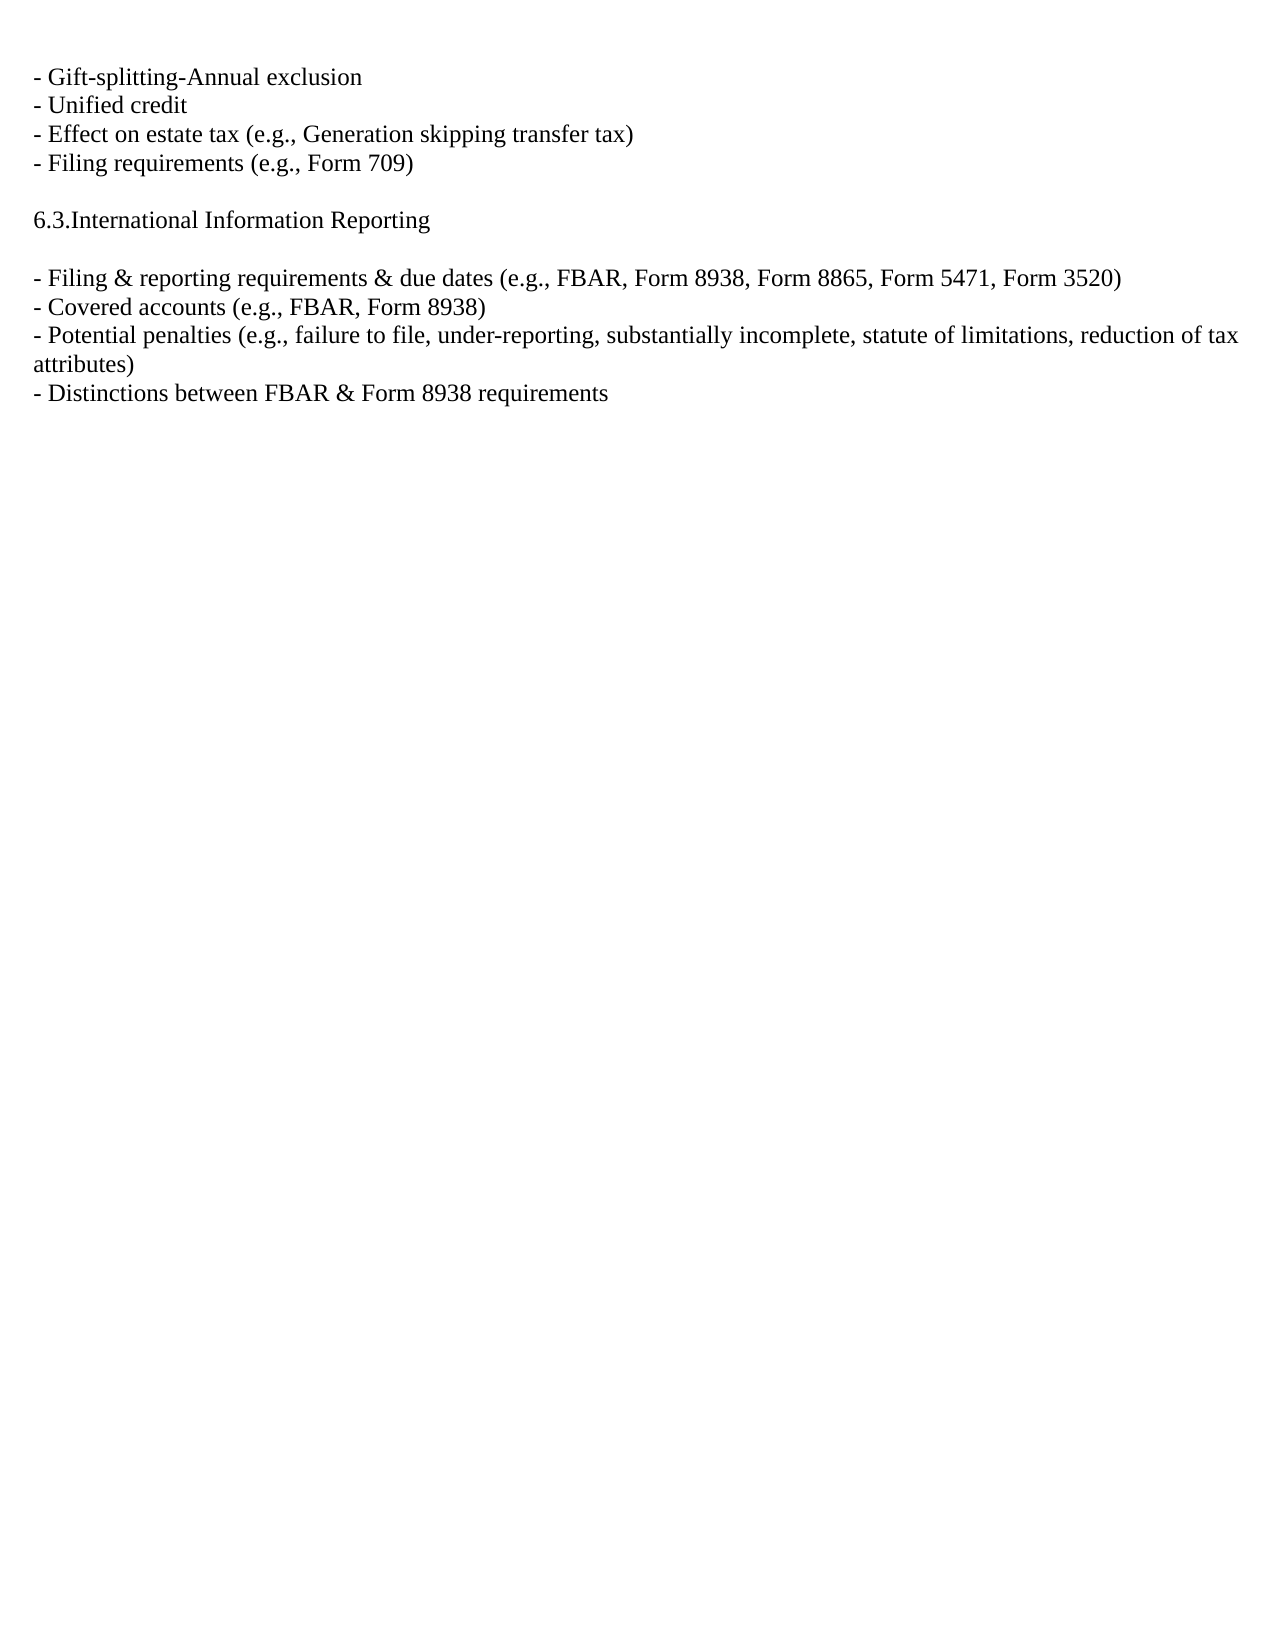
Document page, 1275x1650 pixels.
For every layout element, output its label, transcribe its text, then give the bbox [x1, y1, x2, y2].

text - Distinctions between FBAR & Form 8938 requirements [33, 378, 1242, 407]
text - Filing & reporting requirements & due dates (e.g., FBAR, Form 8938, Form 8865, Form 5471, Form 3520) [33, 263, 1242, 292]
text - Filing requirements (e.g., Form 709) [33, 148, 1242, 177]
text - Potential penalties (e.g., failure to file, under-reporting, substantially incomplete, statute of limitations, reduction of tax attributes) [33, 321, 1242, 378]
text - Unified credit [33, 91, 1242, 119]
text - Covered accounts (e.g., FBAR, Form 8938) [33, 292, 1242, 321]
text 6.3.International Information Reporting [33, 206, 1242, 234]
text - Gift-splitting-Annual exclusion [33, 62, 1242, 91]
text - Effect on estate tax (e.g., Generation skipping transfer tax) [33, 119, 1242, 148]
